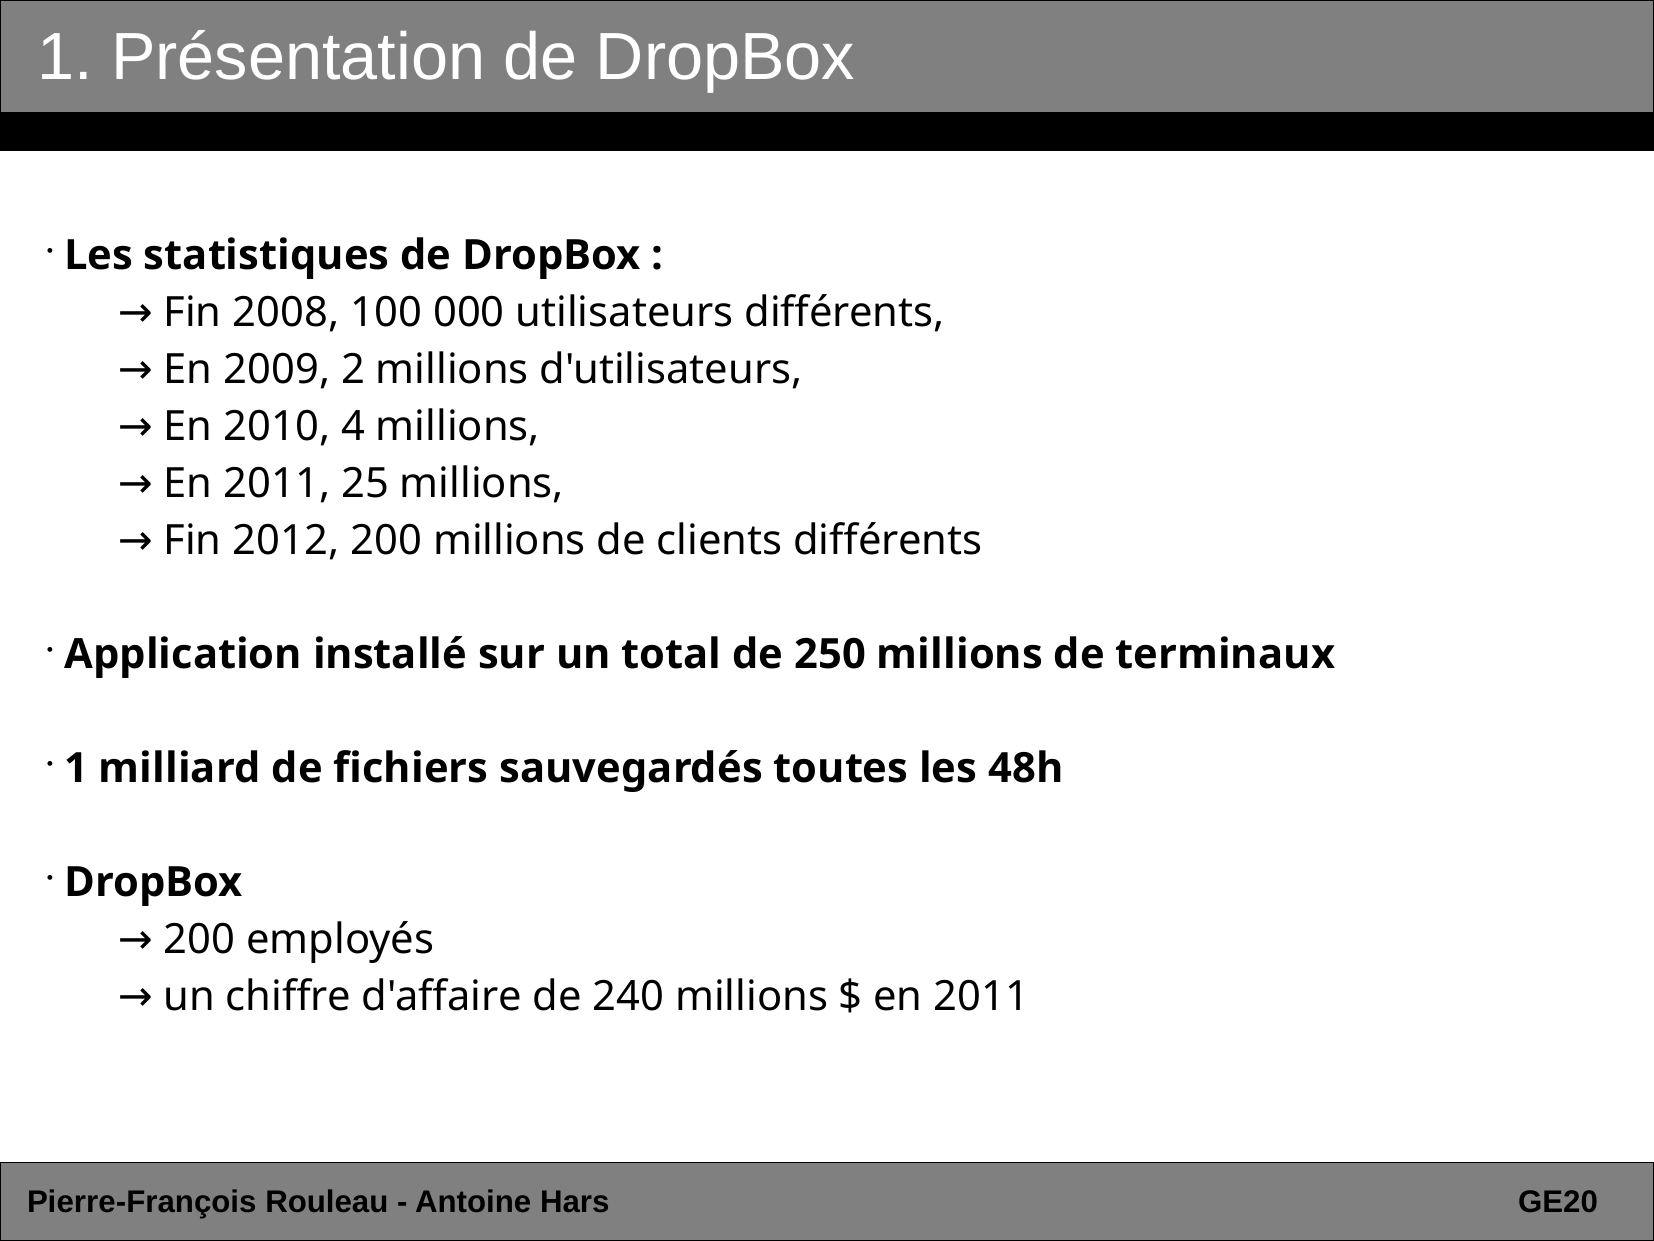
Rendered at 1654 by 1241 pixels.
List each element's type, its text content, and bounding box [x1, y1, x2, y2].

text_box [638, 1165, 1462, 1241]
text_box [0, 0, 1654, 151]
title 1. Présentation de DropBox [37, 0, 1526, 113]
subtitle Les statistiques de DropBox : → Fin 2008, 100 000 utilisateurs différents, → En 2009, 2 millions d'utilisateurs, → En 2010, 4 millions, → En 2011, 25 millions, → Fin 2012, 200 millions de clients différents Application installé sur un total de 250 millions de terminaux 1 milliard de fichiers sauvegardés toutes les 48h DropBox → 200 employés → un chiffre d'affaire de 240 millions $ en 2011 [46, 195, 1536, 1165]
text_box GE20 [1462, 1162, 1654, 1241]
text_box Pierre-François Rouleau - Antoine Hars [0, 1162, 638, 1241]
